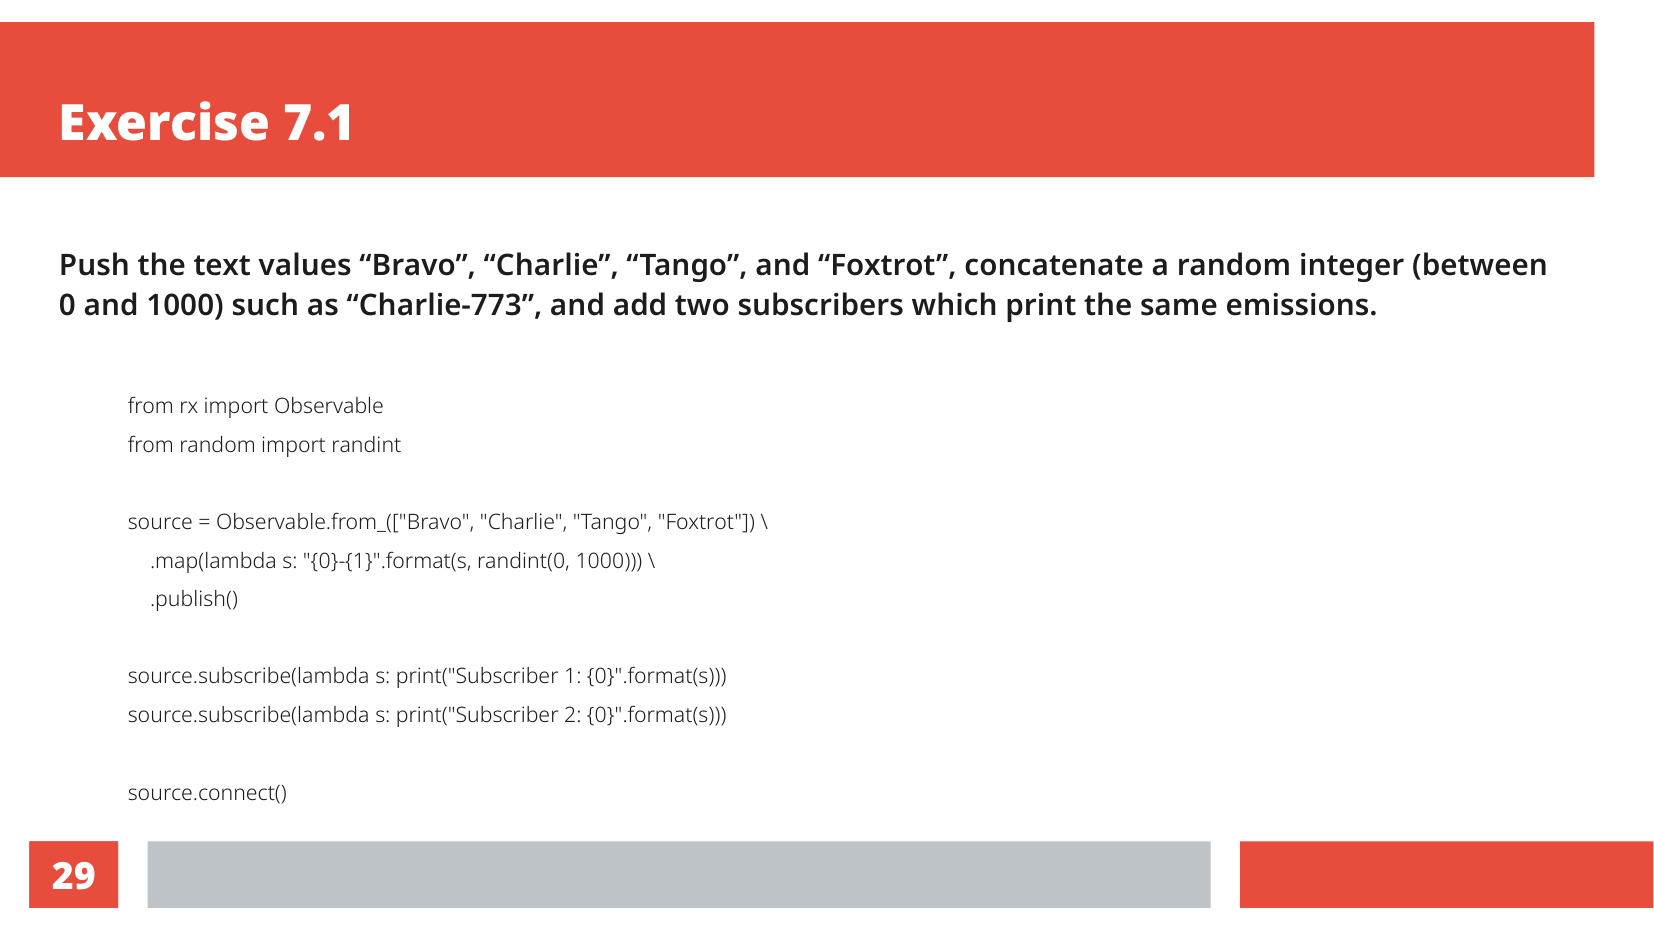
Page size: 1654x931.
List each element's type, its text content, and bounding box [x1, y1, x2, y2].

title Exercise 7.1 [58, 44, 1595, 155]
list Push the text values “Bravo”, “Charlie”, “Tango”, and “Foxtrot”, concatenate a random integer (between 0 and 1000) such as “Charlie-773”, and add two subscribers which print the same emissions. from rx import Observable from random import randint source = Observable.from_(["Bravo", "Charlie", "Tango", "Foxtrot"]) \ .map(lambda s: "{0}-{1}".format(s, randint(0, 1000))) \ .publish() source.subscribe(lambda s: print("Subscriber 1: {0}".format(s))) source.subscribe(lambda s: print("Subscriber 2: {0}".format(s))) source.connect() [58, 243, 1565, 820]
